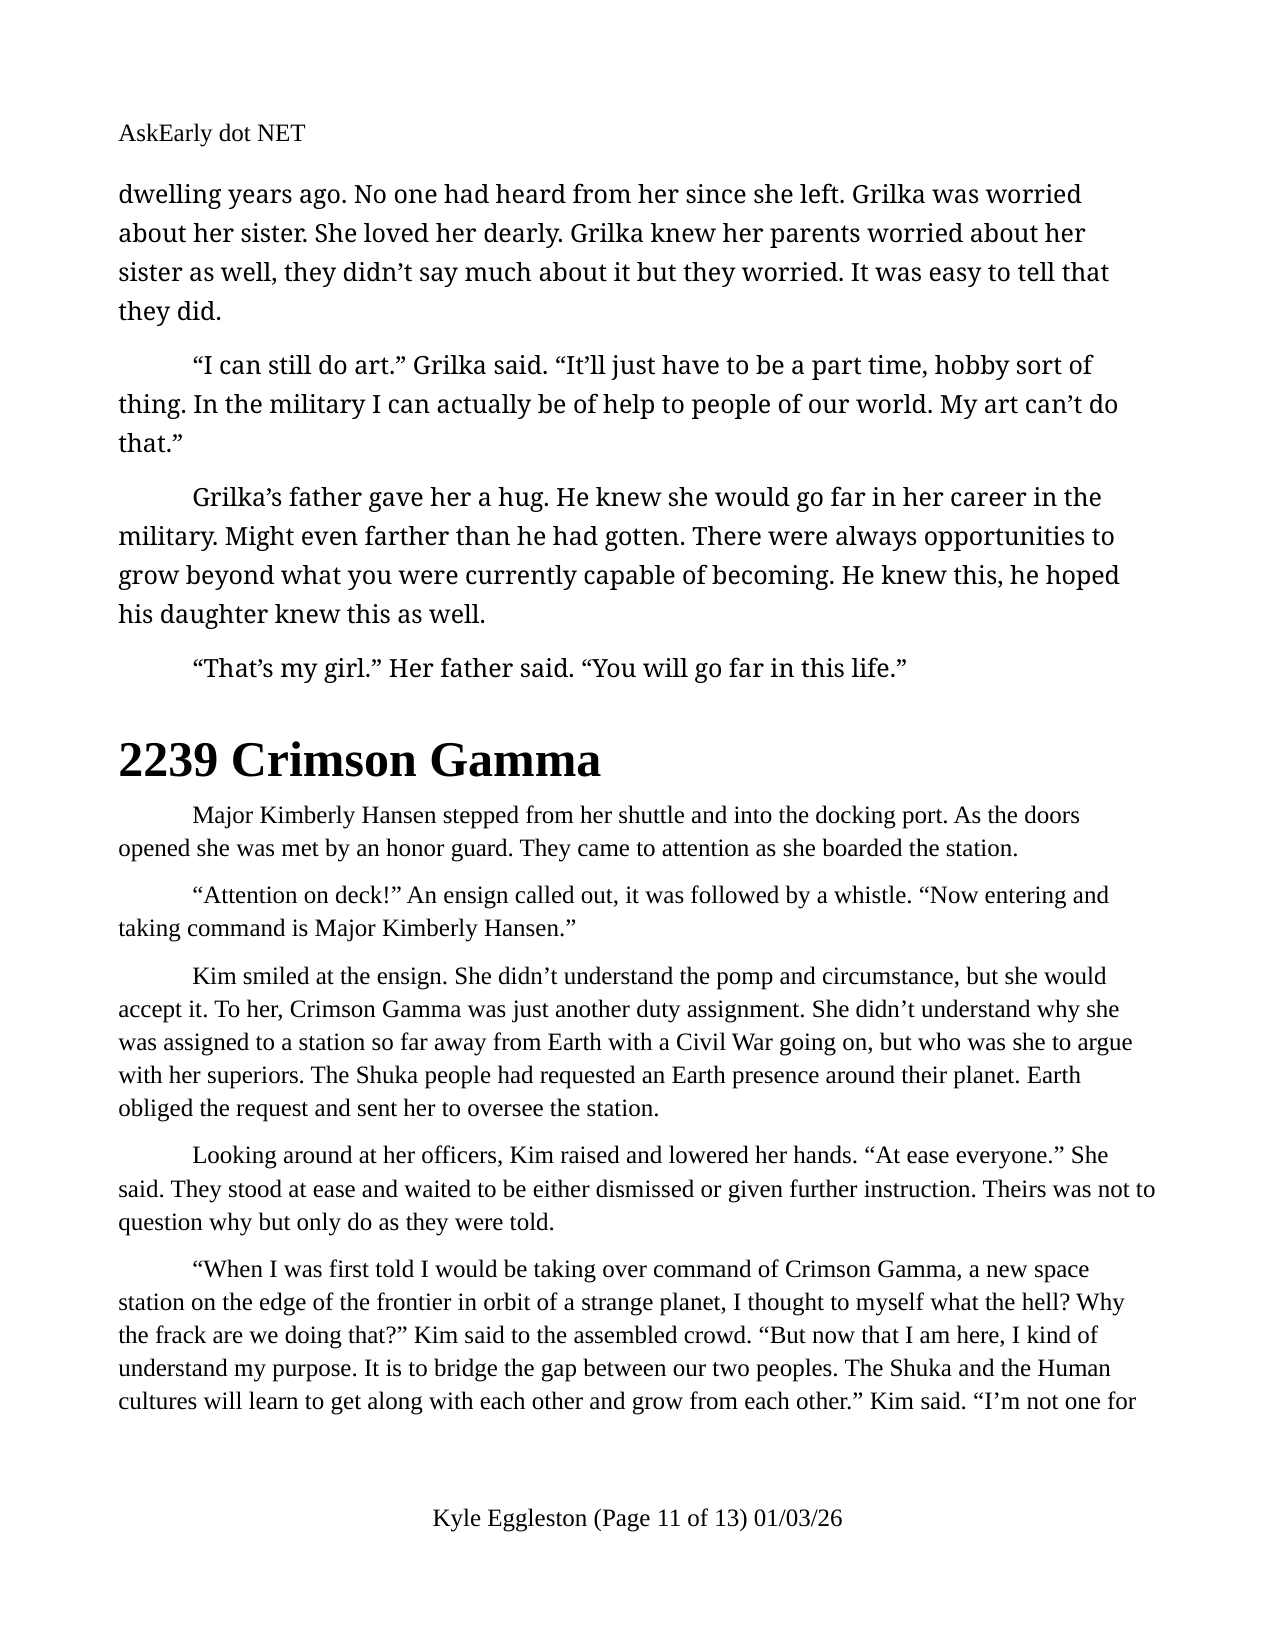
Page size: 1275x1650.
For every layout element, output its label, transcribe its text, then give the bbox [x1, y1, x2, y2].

text “That’s my girl.” Her father said. “You will go far in this life.” [118, 651, 1157, 685]
text Kim smiled at the ensign. She didn’t understand the pomp and circumstance, but she would accept it. To her, Crimson Gamma was just another duty assignment. She didn’t understand why she was assigned to a station so far away from Earth with a Civil War going on, but who was she to argue with her superiors. The Shuka people had requested an Earth presence around their planet. Earth obliged the request and sent her to oversee the station. [118, 961, 1157, 1122]
text “Attention on deck!” An ensign called out, it was followed by a whistle. “Now entering and taking command is Major Kimberly Hansen.” [118, 880, 1157, 942]
subtitle 2239 Crimson Gamma [118, 730, 1157, 787]
text Grilka’s father gave her a hug. He knew she would go far in her career in the military. Might even farther than he had gotten. There were always opportunities to grow beyond what you were currently capable of becoming. He knew this, he hoped his daughter knew this as well. [118, 480, 1157, 631]
text “When I was first told I would be taking over command of Crimson Gamma, a new space station on the edge of the frontier in orbit of a strange planet, I thought to myself what the hell? Why the frack are we doing that?” Kim said to the assembled crowd. “But now that I am here, I kind of understand my purpose. It is to bridge the gap between our two peoples. The Shuka and the Human cultures will learn to get along with each other and grow from each other.” Kim said. “I’m not one for [118, 1254, 1157, 1415]
text Looking around at her officers, Kim raised and lowered her hands. “At ease everyone.” She said. They stood at ease and waited to be either dismissed or given further instruction. Theirs was not to question why but only do as they were told. [118, 1141, 1157, 1235]
text dwelling years ago. No one had heard from her since she left. Grilka was worried about her sister. She loved her dearly. Grilka knew her parents worried about her sister as well, they didn’t say much about it but they worried. It was easy to tell that they did. [118, 176, 1157, 328]
text Major Kimberly Hansen stepped from her shuttle and into the docking port. As the doors opened she was met by an honor guard. They came to attention as she boarded the station. [118, 800, 1157, 861]
text “I can still do art.” Grilka said. “It’ll just have to be a part time, hobby sort of thing. In the military I can actually be of help to people of our world. My art can’t do that.” [118, 348, 1157, 460]
